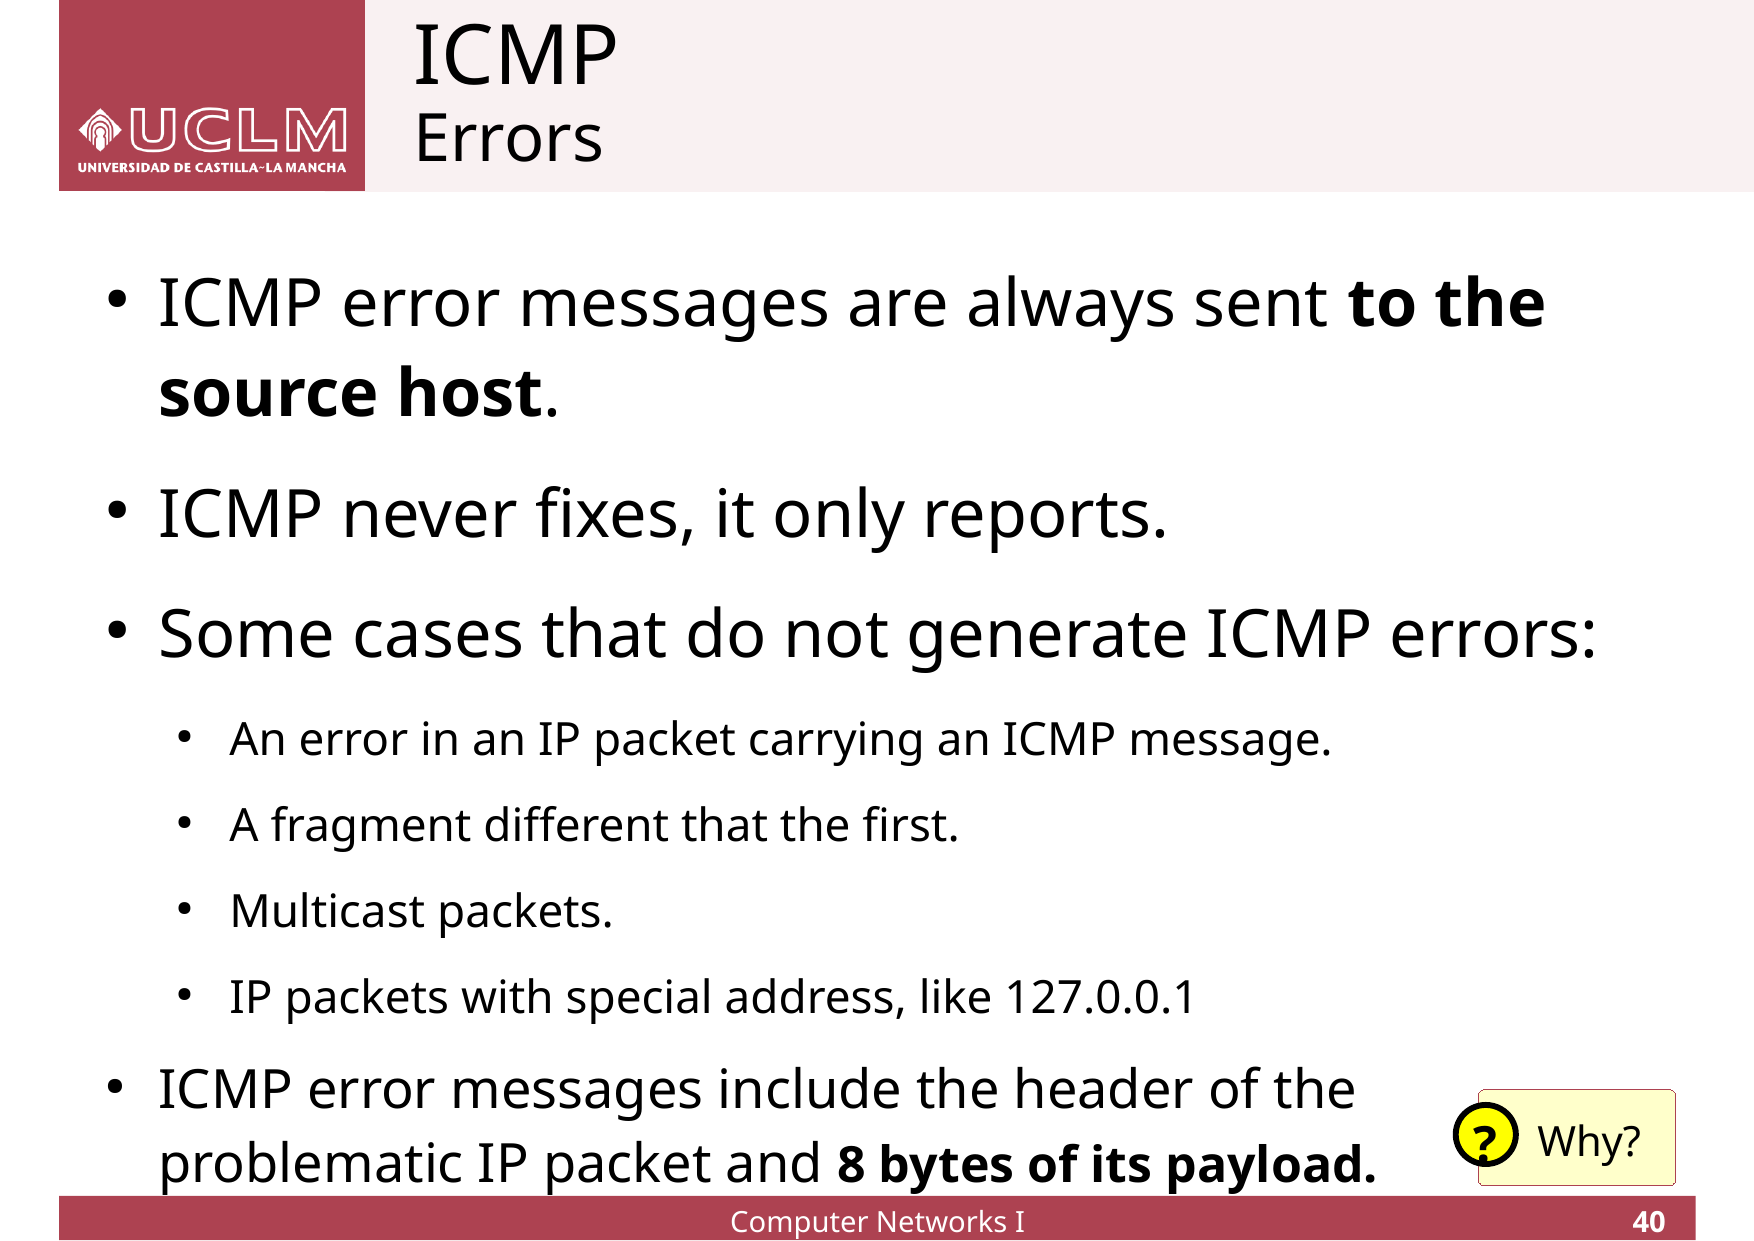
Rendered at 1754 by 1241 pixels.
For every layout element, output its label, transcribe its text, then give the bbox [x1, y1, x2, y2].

text_box ? [1471, 1103, 1501, 1177]
list ICMP error messages are always sent to the source host. ICMP never fixes, it only reports. Some cases that do not generate ICMP errors: An error in an IP packet carrying an ICMP message. A fragment different that the first. Multicast packets. IP packets with special address, like 127.0.0.1 ICMP error messages include the header of the problematic IP packet and 8 bytes of its payload. [87, 254, 1667, 1108]
text_box Why? [1478, 1089, 1676, 1186]
text_box [1455, 1108, 1471, 1161]
title ICMP Errors [413, 0, 1667, 198]
text_box [1501, 1108, 1516, 1160]
picture [59, 0, 365, 191]
